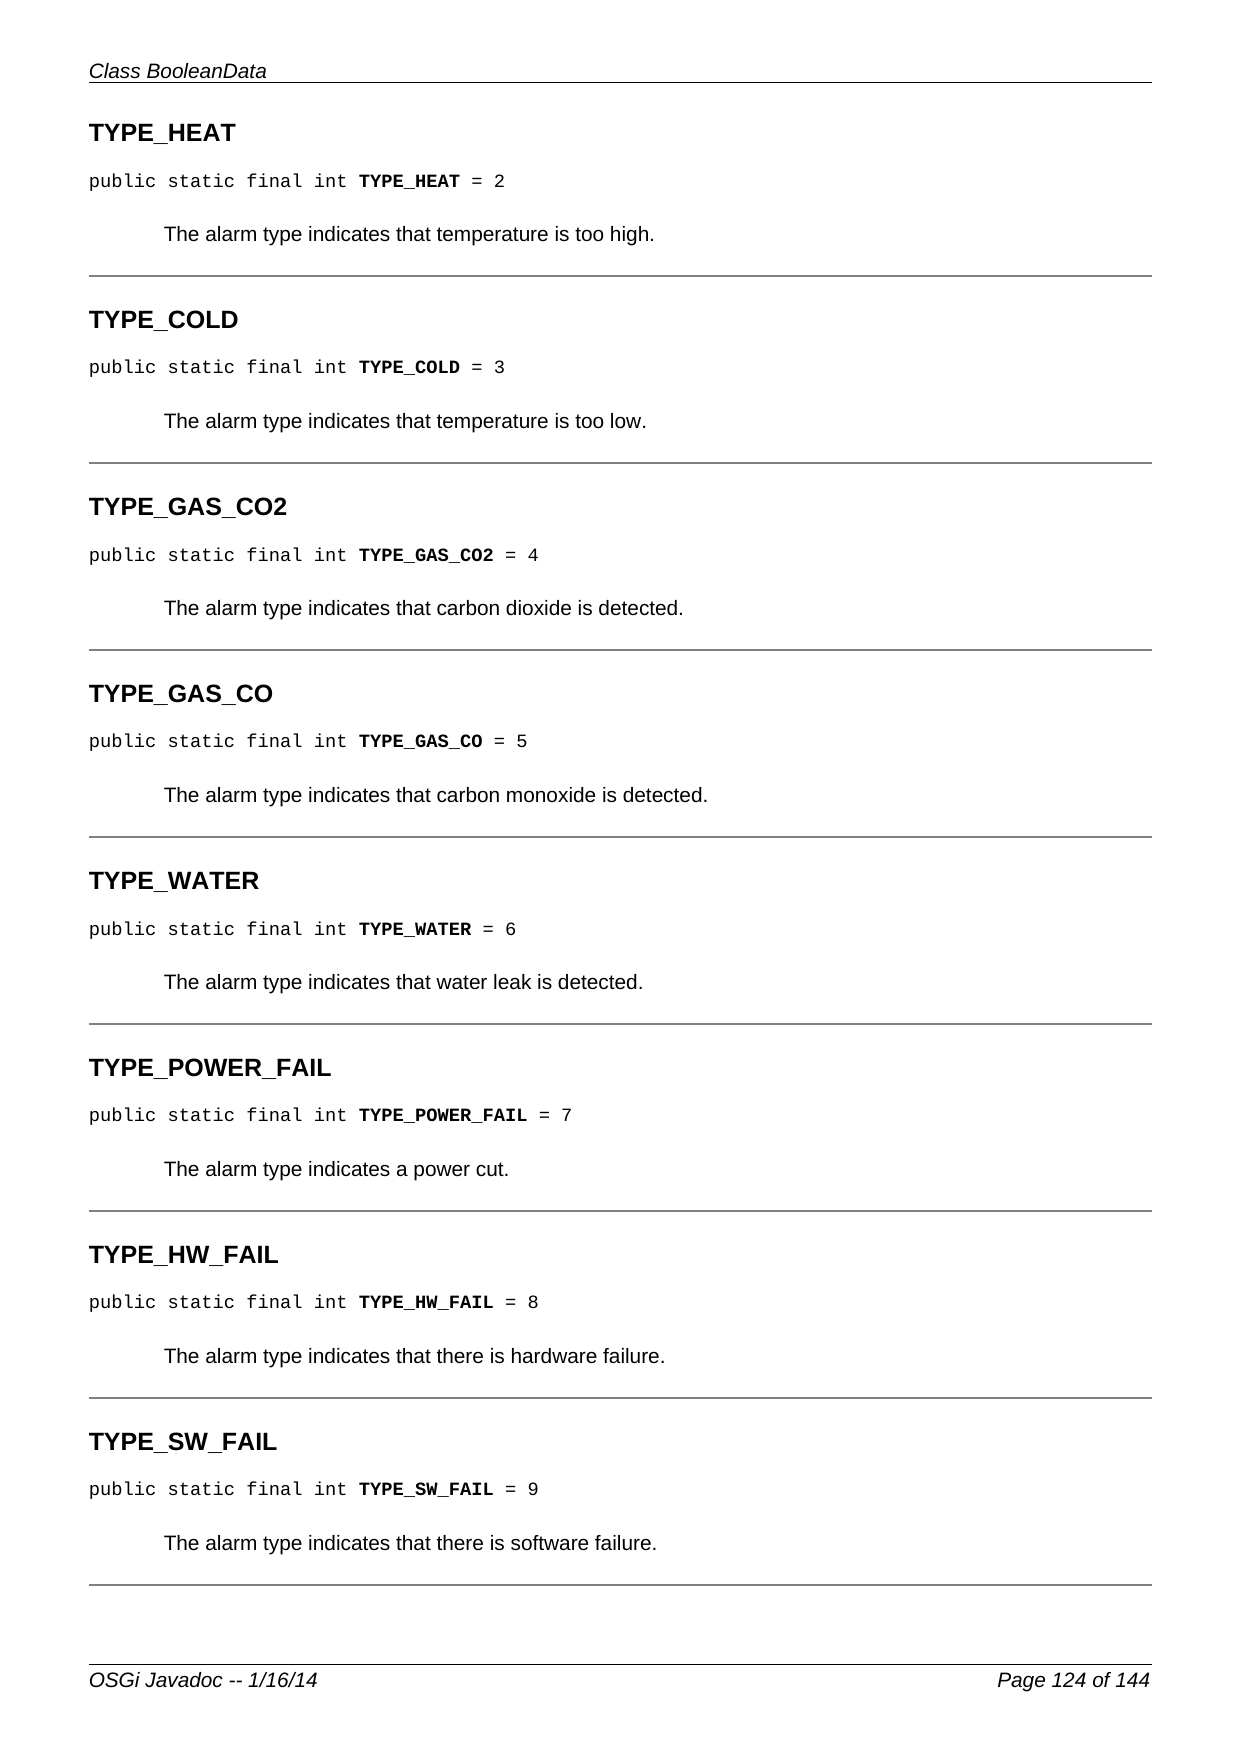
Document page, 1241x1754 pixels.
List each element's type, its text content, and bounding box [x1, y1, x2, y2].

text public static final int TYPE_GAS_CO2 = 4 [88, 545, 1152, 567]
subtitle TYPE_WATER [88, 866, 1152, 895]
text public static final int TYPE_COLD = 3 [88, 358, 1152, 379]
text The alarm type indicates that carbon dioxide is detected. [163, 596, 1152, 620]
subtitle TYPE_COLD [88, 305, 1152, 334]
text public static final int TYPE_GAS_CO = 5 [88, 732, 1152, 753]
text The alarm type indicates that temperature is too low. [163, 409, 1152, 433]
subtitle TYPE_HEAT [88, 118, 1152, 147]
subtitle TYPE_GAS_CO2 [88, 492, 1152, 521]
text The alarm type indicates a power cut. [163, 1157, 1152, 1181]
subtitle TYPE_GAS_CO [88, 679, 1152, 708]
text public static final int TYPE_WATER = 6 [88, 919, 1152, 941]
text public static final int TYPE_SW_FAIL = 9 [88, 1480, 1152, 1501]
text The alarm type indicates that temperature is too high. [163, 222, 1152, 246]
text public static final int TYPE_HW_FAIL = 8 [88, 1293, 1152, 1314]
subtitle TYPE_HW_FAIL [88, 1240, 1152, 1269]
text The alarm type indicates that water leak is detected. [163, 970, 1152, 994]
text The alarm type indicates that there is software failure. [163, 1531, 1152, 1554]
text public static final int TYPE_HEAT = 2 [88, 171, 1152, 193]
text public static final int TYPE_POWER_FAIL = 7 [88, 1106, 1152, 1127]
text The alarm type indicates that there is hardware failure. [163, 1344, 1152, 1368]
text The alarm type indicates that carbon monoxide is detected. [163, 783, 1152, 807]
subtitle TYPE_POWER_FAIL [88, 1053, 1152, 1082]
subtitle TYPE_SW_FAIL [88, 1427, 1152, 1456]
